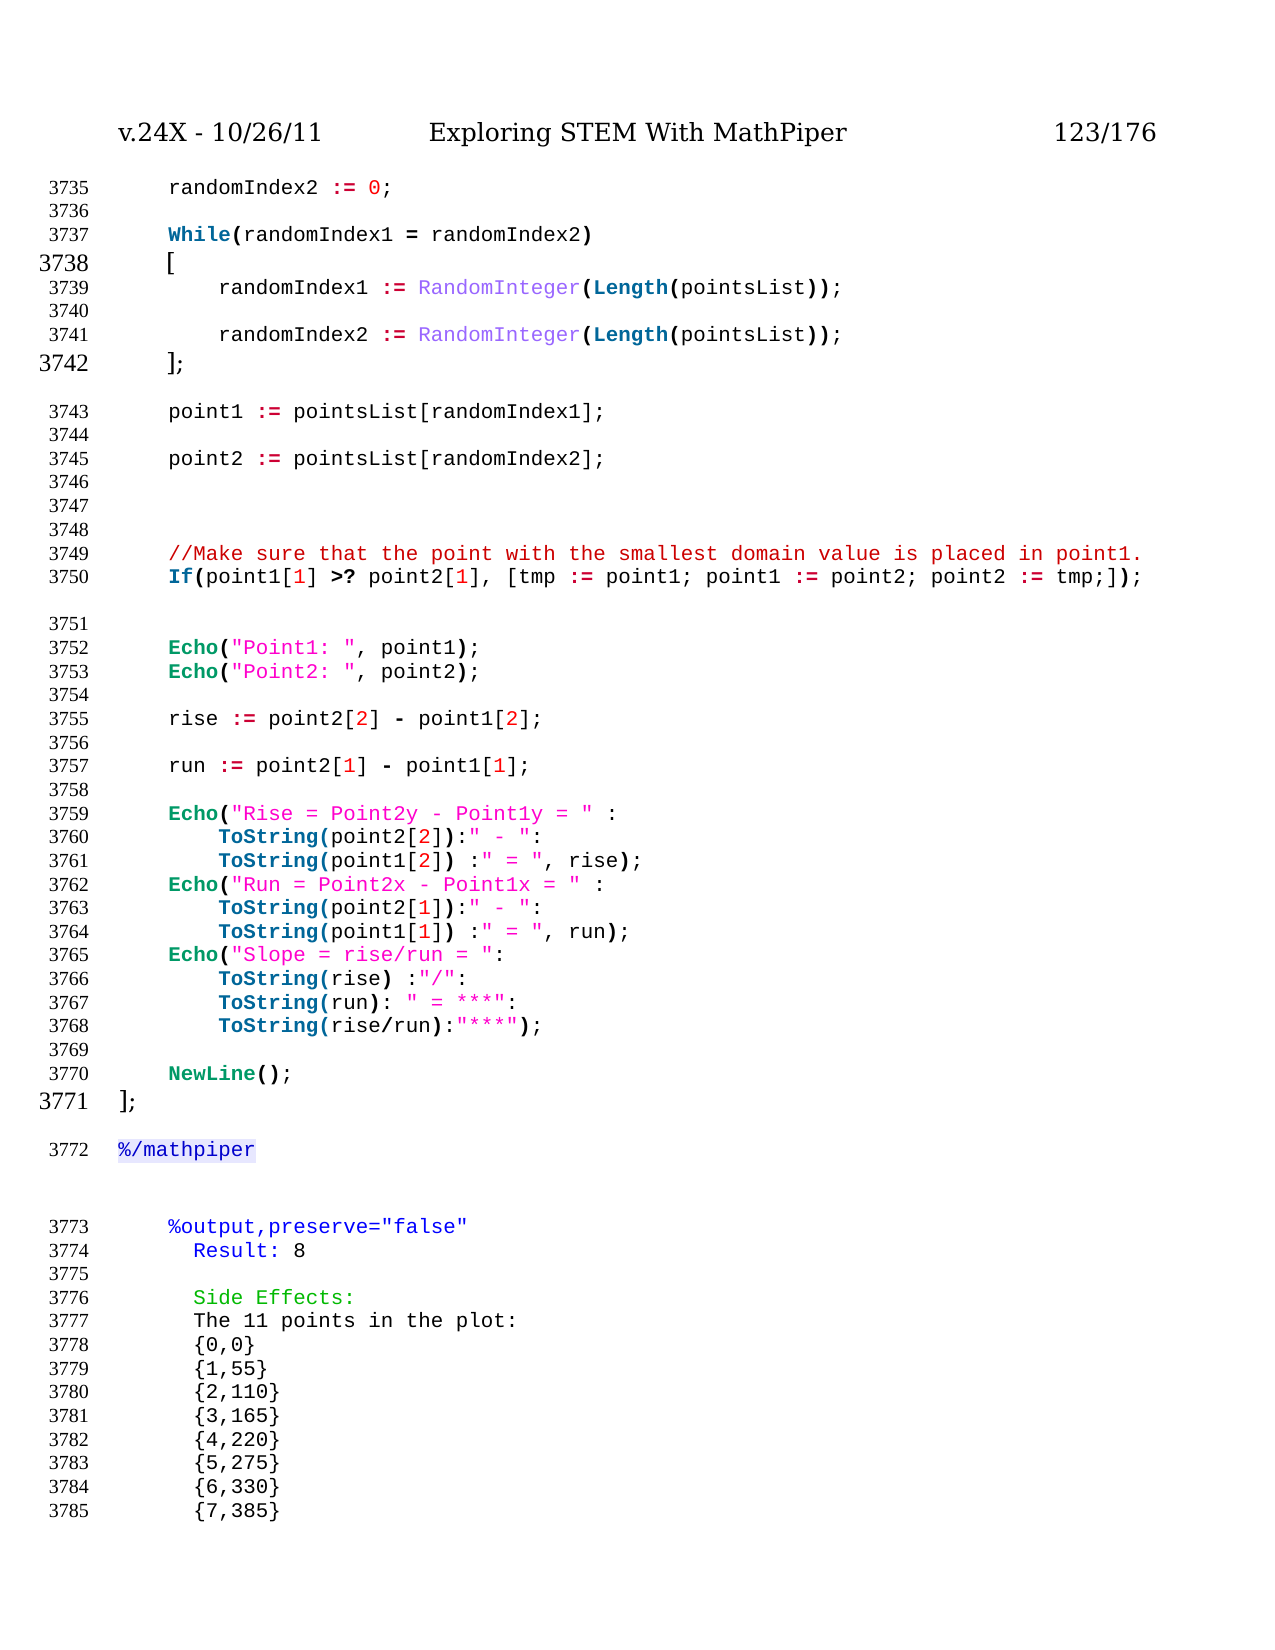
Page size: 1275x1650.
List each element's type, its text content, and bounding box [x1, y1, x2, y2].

text ]; [118, 1086, 1157, 1116]
text {5,275} [118, 1452, 1157, 1476]
text [ [118, 248, 1157, 277]
text ToString(rise/run):"***"); [118, 1015, 1157, 1039]
text {3,165} [118, 1405, 1157, 1429]
text Echo("Point1: ", point1); [118, 637, 1157, 661]
text point1 := pointsList[randomIndex1]; [118, 401, 1157, 424]
text Result: 8 [118, 1239, 1157, 1263]
text ToString(point1[2]) :" = ", rise); [118, 850, 1157, 873]
text ToString(rise) :"/": [118, 968, 1157, 992]
text ToString(run): " = ***": [118, 992, 1157, 1015]
text %output,preserve="false" [118, 1216, 1157, 1239]
text randomIndex2 := 0; [118, 177, 1157, 200]
text Echo("Run = Point2x - Point1x = " : [118, 873, 1157, 897]
text randomIndex2 := RandomInteger(Length(pointsList)); [118, 324, 1157, 348]
text Side Effects: [118, 1287, 1157, 1311]
text {2,110} [118, 1381, 1157, 1405]
text {7,385} [118, 1500, 1157, 1523]
text ToString(point1[1]) :" = ", run); [118, 921, 1157, 944]
text NewLine(); [118, 1063, 1157, 1086]
text If(point1[1] >? point2[1], [tmp := point1; point1 := point2; point2 := tmp;]); [118, 566, 1157, 590]
text {0,0} [118, 1334, 1157, 1358]
text run := point2[1] - point1[1]; [118, 755, 1157, 779]
text The 11 points in the plot: [118, 1311, 1157, 1334]
text Echo("Rise = Point2y - Point1y = " : [118, 803, 1157, 826]
text ToString(point2[1]):" - ": [118, 897, 1157, 921]
text rise := point2[2] - point1[2]; [118, 708, 1157, 732]
text {1,55} [118, 1358, 1157, 1381]
text Echo("Slope = rise/run = ": [118, 944, 1157, 968]
text randomIndex1 := RandomInteger(Length(pointsList)); [118, 277, 1157, 301]
text While(randomIndex1 = randomIndex2) [118, 224, 1157, 248]
text {6,330} [118, 1476, 1157, 1500]
text //Make sure that the point with the smallest domain value is placed in point1. [118, 542, 1157, 566]
text ToString(point2[2]):" - ": [118, 826, 1157, 850]
text ]; [118, 348, 1157, 377]
text {4,220} [118, 1429, 1157, 1452]
text Echo("Point2: ", point2); [118, 661, 1157, 684]
text %/mathpiper [118, 1139, 1157, 1163]
text point2 := pointsList[randomIndex2]; [118, 448, 1157, 472]
